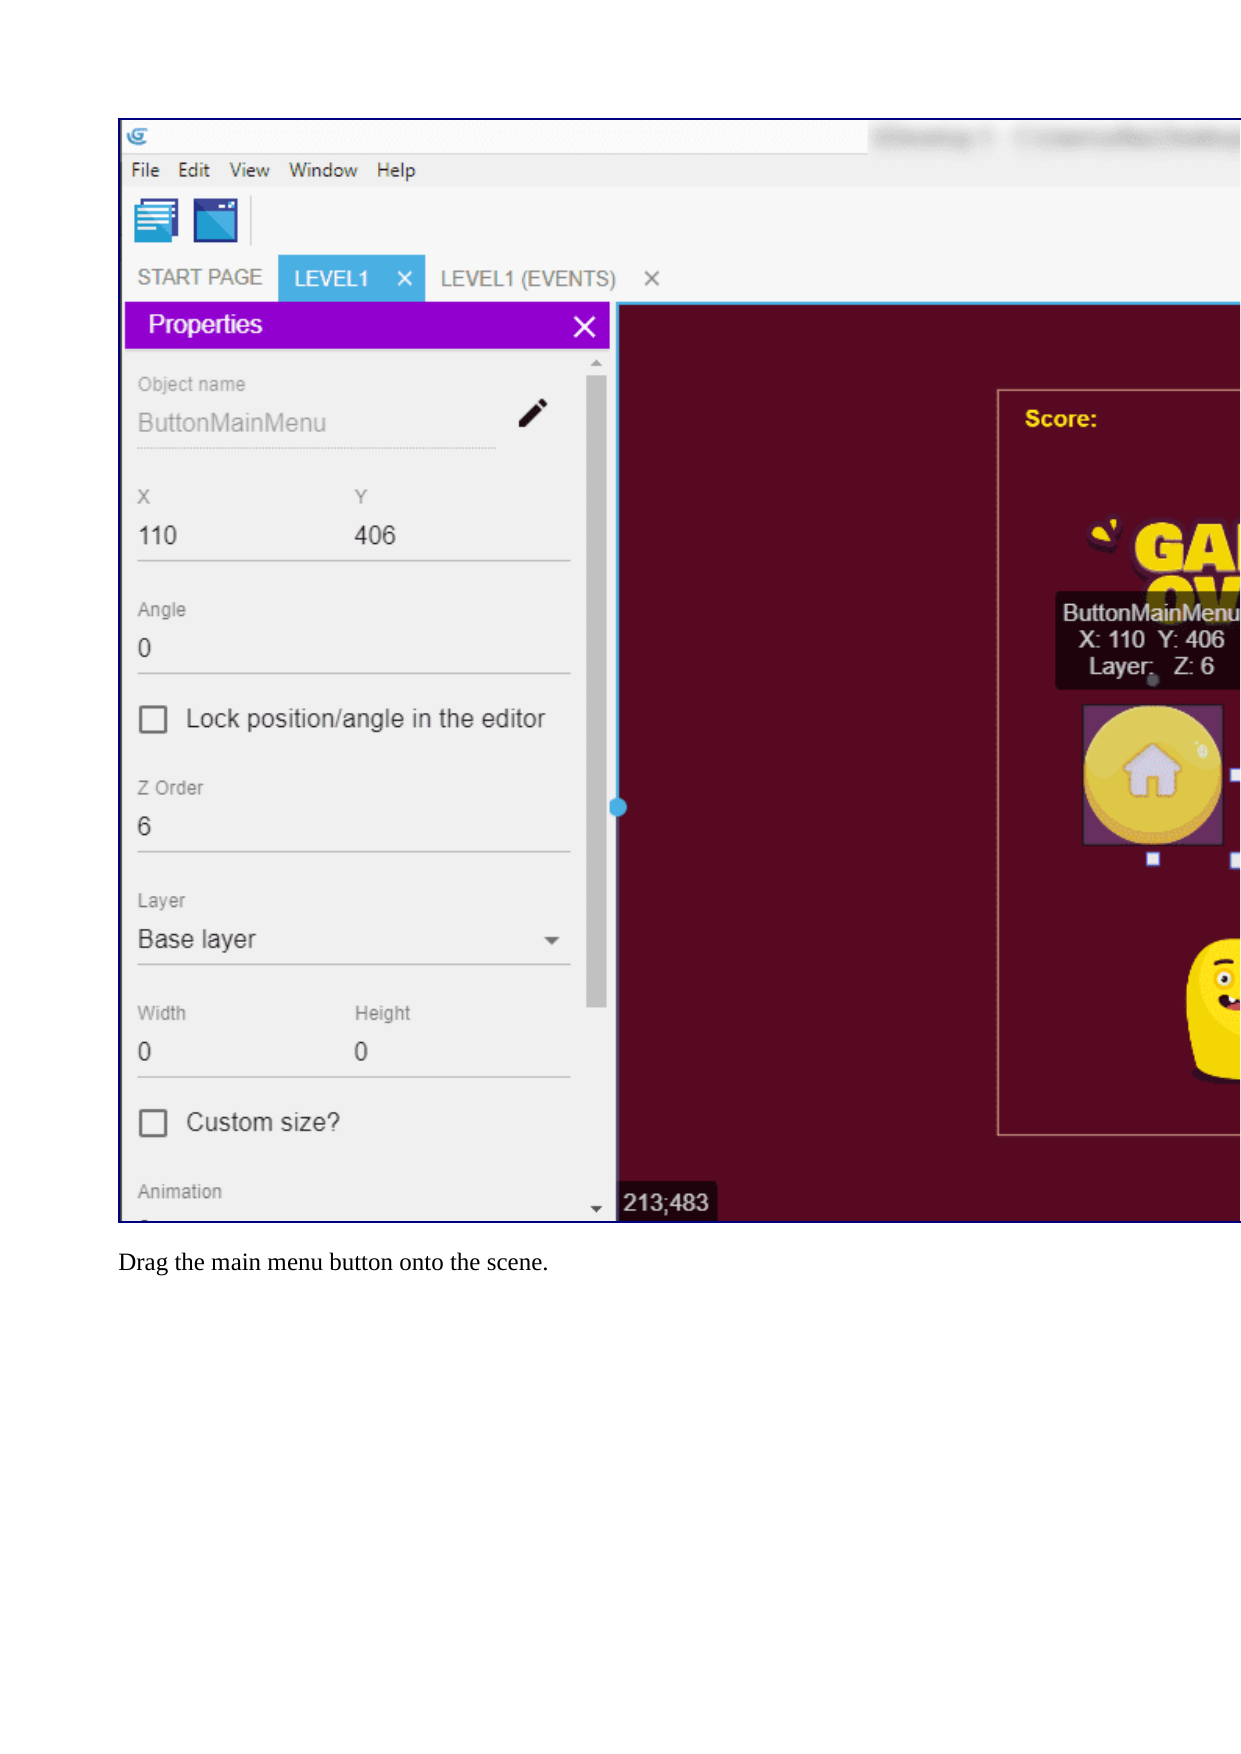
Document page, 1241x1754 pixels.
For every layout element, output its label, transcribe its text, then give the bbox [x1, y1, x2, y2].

picture [120, 120, 1241, 1221]
text Drag the main menu button onto the scene. [118, 1247, 1122, 1276]
